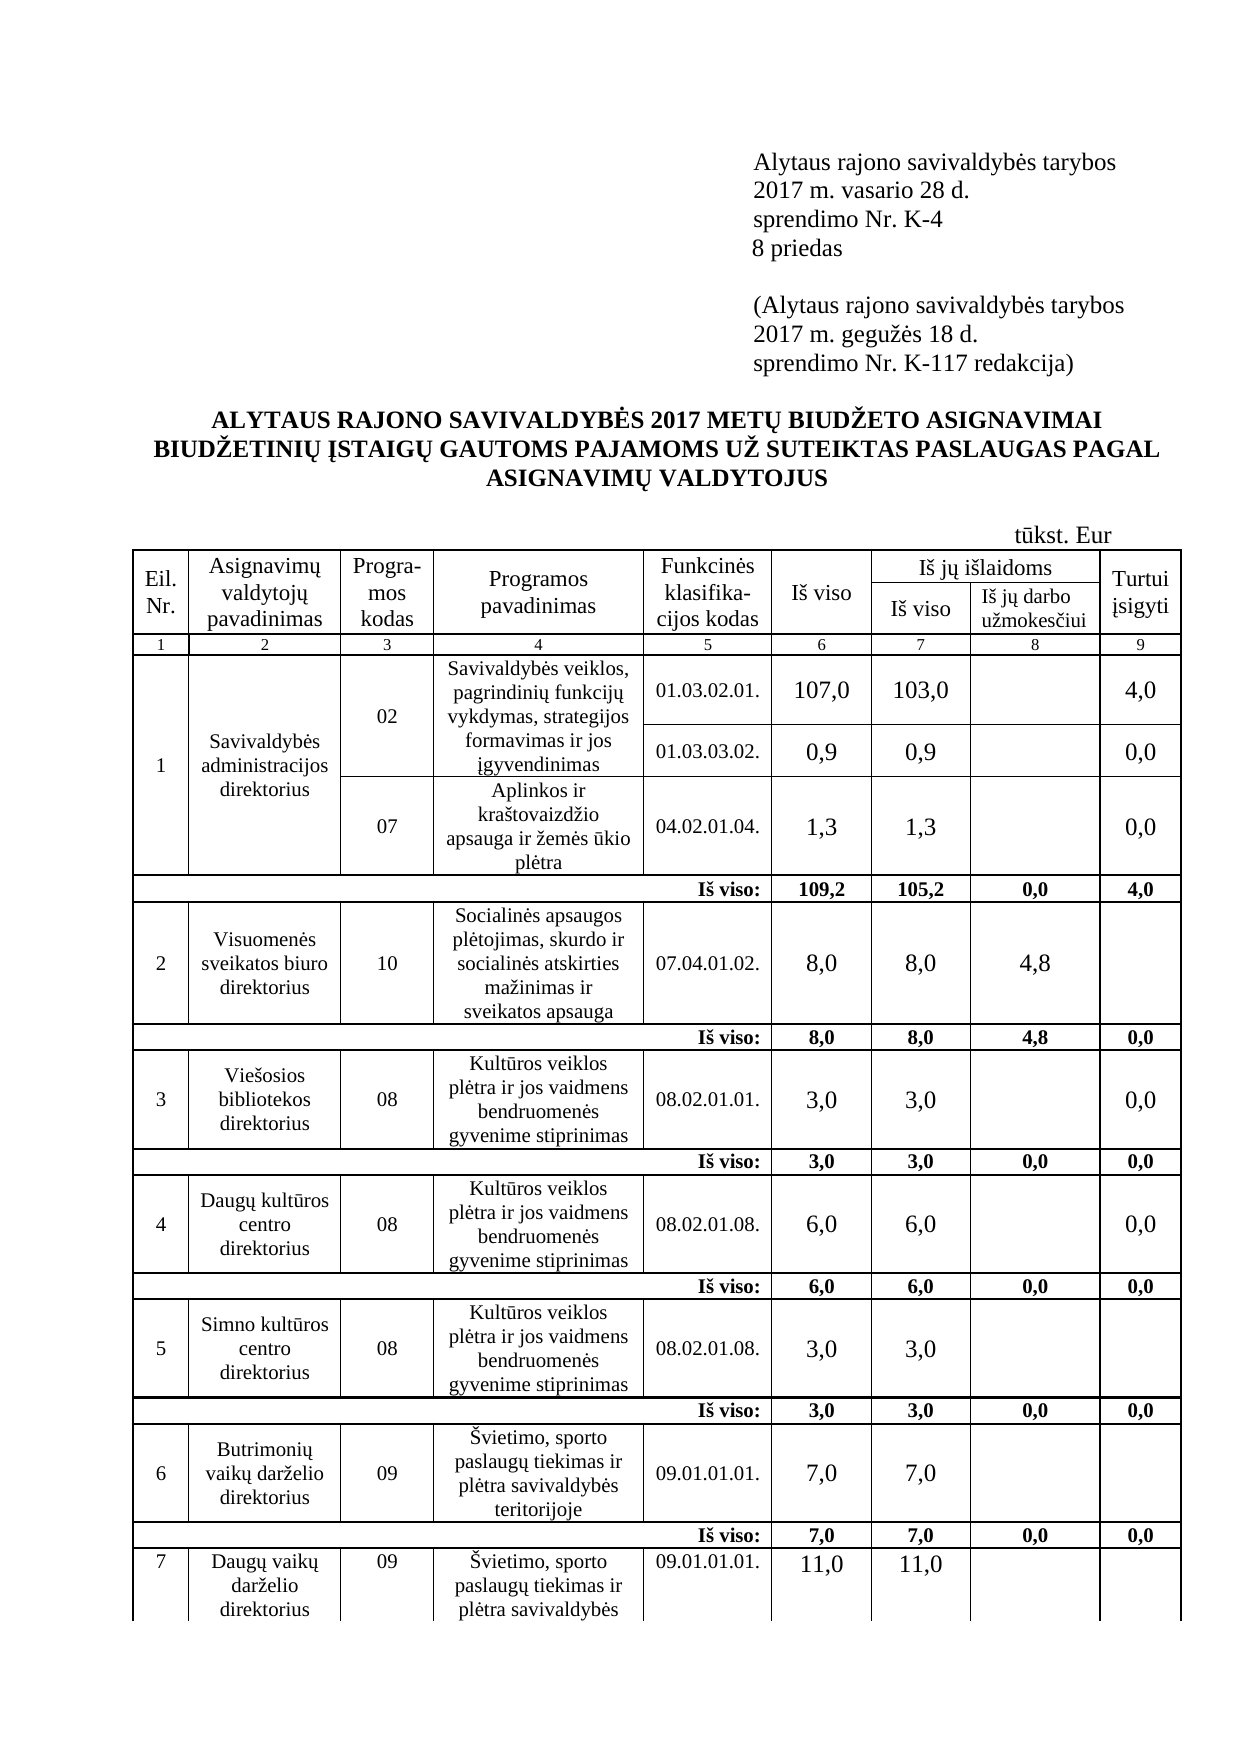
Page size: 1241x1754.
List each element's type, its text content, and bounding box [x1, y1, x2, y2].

table_cell Savivaldybės veiklos, pagrindinių funkcijų vykdymas, strategijos formavimas ir jos įgyvendinimas [434, 656, 643, 776]
table_cell 107,0 [772, 656, 871, 724]
table_cell 5 [134, 1300, 188, 1396]
table_cell 4,0 [1101, 876, 1180, 901]
table_header Funkcinės klasifika-cijos kodas [644, 551, 771, 632]
table_cell 0,0 [971, 876, 1099, 901]
table_cell [971, 1300, 1099, 1396]
table_cell 3 [341, 635, 433, 654]
table_cell [971, 725, 1099, 776]
table_cell 5 [644, 635, 771, 654]
table_cell 0,0 [1101, 1523, 1180, 1547]
table_cell 0,0 [971, 1274, 1099, 1298]
table_cell 7,0 [772, 1523, 871, 1547]
table_cell 09.01.01.01. [644, 1549, 771, 1621]
table_cell 0,0 [1101, 1025, 1180, 1049]
table_cell 8,0 [772, 903, 871, 1023]
table_cell 4 [434, 635, 643, 654]
table_cell [971, 1549, 1099, 1621]
table_cell Švietimo, sporto paslaugų tiekimas ir plėtra savivaldybės teritorijoje [434, 1425, 643, 1521]
table_cell 04.02.01.04. [644, 777, 771, 874]
table_cell [971, 1051, 1099, 1147]
table_cell 07.04.01.02. [644, 903, 771, 1023]
table_cell 3,0 [872, 1399, 970, 1422]
table_cell 3,0 [872, 1051, 970, 1147]
text ALYTAUS RAJONO SAVIVALDYBĖS 2017 METŲ BIUDŽETO ASIGNAVIMAI BIUDŽETINIŲ ĮSTAIGŲ GAUTOMS PAJAMOMS UŽ SUTEIKTAS PASLAUGAS PAGAL ASIGNAVIMŲ VALDYTOJUS [133, 406, 1181, 492]
table_cell 8,0 [872, 903, 970, 1023]
table_cell 0,0 [1101, 1150, 1180, 1173]
table_cell 0,0 [1101, 725, 1180, 776]
table_cell 7,0 [772, 1425, 871, 1521]
table_cell 0,0 [971, 1523, 1099, 1547]
table_cell 09 [341, 1549, 433, 1621]
table_cell 9 [1101, 635, 1180, 654]
table_header Iš jų išlaidoms [872, 551, 1099, 582]
table_cell Aplinkos ir kraštovaizdžio apsauga ir žemės ūkio plėtra [434, 777, 643, 874]
table_cell 4 [134, 1176, 188, 1272]
table_cell 7,0 [872, 1425, 970, 1521]
table_cell 3,0 [772, 1399, 871, 1422]
table_cell 07 [341, 777, 433, 874]
table_cell 7,0 [872, 1523, 970, 1547]
table_cell [971, 1425, 1099, 1521]
text 8 priedas [752, 233, 1181, 262]
table_header Eil. Nr. [134, 551, 188, 632]
table_cell [1101, 1425, 1180, 1521]
table_cell [1101, 1549, 1180, 1621]
text sprendimo Nr. K-4 [133, 204, 1181, 233]
table_cell 0,0 [1101, 1274, 1180, 1298]
table_cell 8,0 [872, 1025, 970, 1049]
table_cell Iš viso: [134, 1274, 771, 1298]
table_cell Socialinės apsaugos plėtojimas, skurdo ir socialinės atskirties mažinimas ir sveikatos apsauga [434, 903, 643, 1023]
table_cell Daugų vaikų darželio direktorius [189, 1549, 340, 1621]
table_cell 3,0 [772, 1300, 871, 1396]
table_cell 4,8 [971, 903, 1099, 1023]
table_cell 3,0 [872, 1150, 970, 1173]
table_cell 09 [341, 1425, 433, 1521]
table_cell Iš viso: [134, 1025, 771, 1049]
table_cell Iš viso: [134, 1150, 771, 1173]
table_header Turtui įsigyti [1101, 551, 1180, 632]
table_cell 01.03.03.02. [644, 725, 771, 776]
table_cell Kultūros veiklos plėtra ir jos vaidmens bendruomenės gyvenime stiprinimas [434, 1051, 643, 1147]
table_cell Savivaldybės administracijos direktorius [189, 656, 340, 874]
table_cell 4,0 [1101, 656, 1180, 724]
table_cell 01.03.02.01. [644, 656, 771, 724]
table_cell 02 [341, 656, 433, 776]
table_cell 4,8 [971, 1025, 1099, 1049]
table_cell Iš viso: [134, 876, 771, 901]
text 2017 m. gegužės 18 d. [133, 319, 1181, 348]
table_cell 6,0 [772, 1176, 871, 1272]
table_header Programos pavadinimas [434, 551, 643, 632]
table_cell 09.01.01.01. [644, 1425, 771, 1521]
table_cell 0,0 [1101, 1051, 1180, 1147]
table_cell 8,0 [772, 1025, 871, 1049]
table_cell 08.02.01.01. [644, 1051, 771, 1147]
text tūkst. Eur [1014, 521, 1181, 549]
table_cell 11,0 [872, 1549, 970, 1621]
table_cell 0,0 [971, 1399, 1099, 1422]
table_cell 6,0 [872, 1274, 970, 1298]
table_cell Visuomenės sveikatos biuro direktorius [189, 903, 340, 1023]
table_cell Iš viso: [134, 1399, 771, 1422]
table_cell 109,2 [772, 876, 871, 901]
table_cell 0,0 [1101, 1399, 1180, 1422]
table_cell 0,0 [971, 1150, 1099, 1173]
table_cell [971, 777, 1099, 874]
table_cell Iš viso [872, 583, 970, 632]
table_cell 3,0 [772, 1051, 871, 1147]
table_cell 2 [134, 903, 188, 1023]
table_cell Viešosios bibliotekos direktorius [189, 1051, 340, 1147]
table_cell 3 [134, 1051, 188, 1147]
table_cell Daugų kultūros centro direktorius [189, 1176, 340, 1272]
table_cell 6 [772, 635, 871, 654]
table_header Iš viso [772, 551, 871, 632]
table_header Progra-mos kodas [341, 551, 433, 632]
table_cell Kultūros veiklos plėtra ir jos vaidmens bendruomenės gyvenime stiprinimas [434, 1300, 643, 1396]
table_cell Simno kultūros centro direktorius [189, 1300, 340, 1396]
table_cell 6 [134, 1425, 188, 1521]
table_cell 11,0 [772, 1549, 871, 1621]
text (Alytaus rajono savivaldybės tarybos [133, 291, 1181, 319]
table_cell Iš jų darbo užmokesčiui [971, 583, 1099, 632]
table_cell 0,9 [772, 725, 871, 776]
table_cell [1101, 903, 1180, 1023]
table_cell 7 [872, 635, 970, 654]
table_cell 10 [341, 903, 433, 1023]
table_cell 0,9 [872, 725, 970, 776]
table_cell 3,0 [772, 1150, 871, 1173]
table_cell Butrimonių vaikų darželio direktorius [189, 1425, 340, 1521]
table_cell 08 [341, 1051, 433, 1147]
table_cell 08.02.01.08. [644, 1176, 771, 1272]
table_cell 8 [971, 635, 1099, 654]
table_cell 1 [134, 635, 188, 654]
table_cell 0,0 [1101, 777, 1180, 874]
table_cell 08.02.01.08. [644, 1300, 771, 1396]
table_cell 6,0 [872, 1176, 970, 1272]
table_cell 1 [134, 656, 188, 874]
table_cell 08 [341, 1176, 433, 1272]
table_cell Iš viso: [134, 1523, 771, 1547]
table_cell 0,0 [1101, 1176, 1180, 1272]
table_cell 1,3 [872, 777, 970, 874]
text 2017 m. vasario 28 d. [133, 176, 1181, 204]
table_cell Švietimo, sporto paslaugų tiekimas ir plėtra savivaldybės [434, 1549, 643, 1621]
table_cell 6,0 [772, 1274, 871, 1298]
table_cell 1,3 [772, 777, 871, 874]
table_cell 7 [134, 1549, 188, 1621]
table_cell 08 [341, 1300, 433, 1396]
table_cell [971, 1176, 1099, 1272]
table_cell [971, 656, 1099, 724]
table_cell [1101, 1300, 1180, 1396]
text Alytaus rajono savivaldybės tarybos [133, 147, 1181, 176]
table_header Asignavimų valdytojų pavadinimas [189, 551, 340, 632]
text sprendimo Nr. K-117 redakcija) [133, 348, 1181, 377]
table_cell 2 [190, 635, 340, 654]
table_cell 105,2 [872, 876, 970, 901]
table_cell 103,0 [872, 656, 970, 724]
table_cell Kultūros veiklos plėtra ir jos vaidmens bendruomenės gyvenime stiprinimas [434, 1176, 643, 1272]
table_cell 3,0 [872, 1300, 970, 1396]
